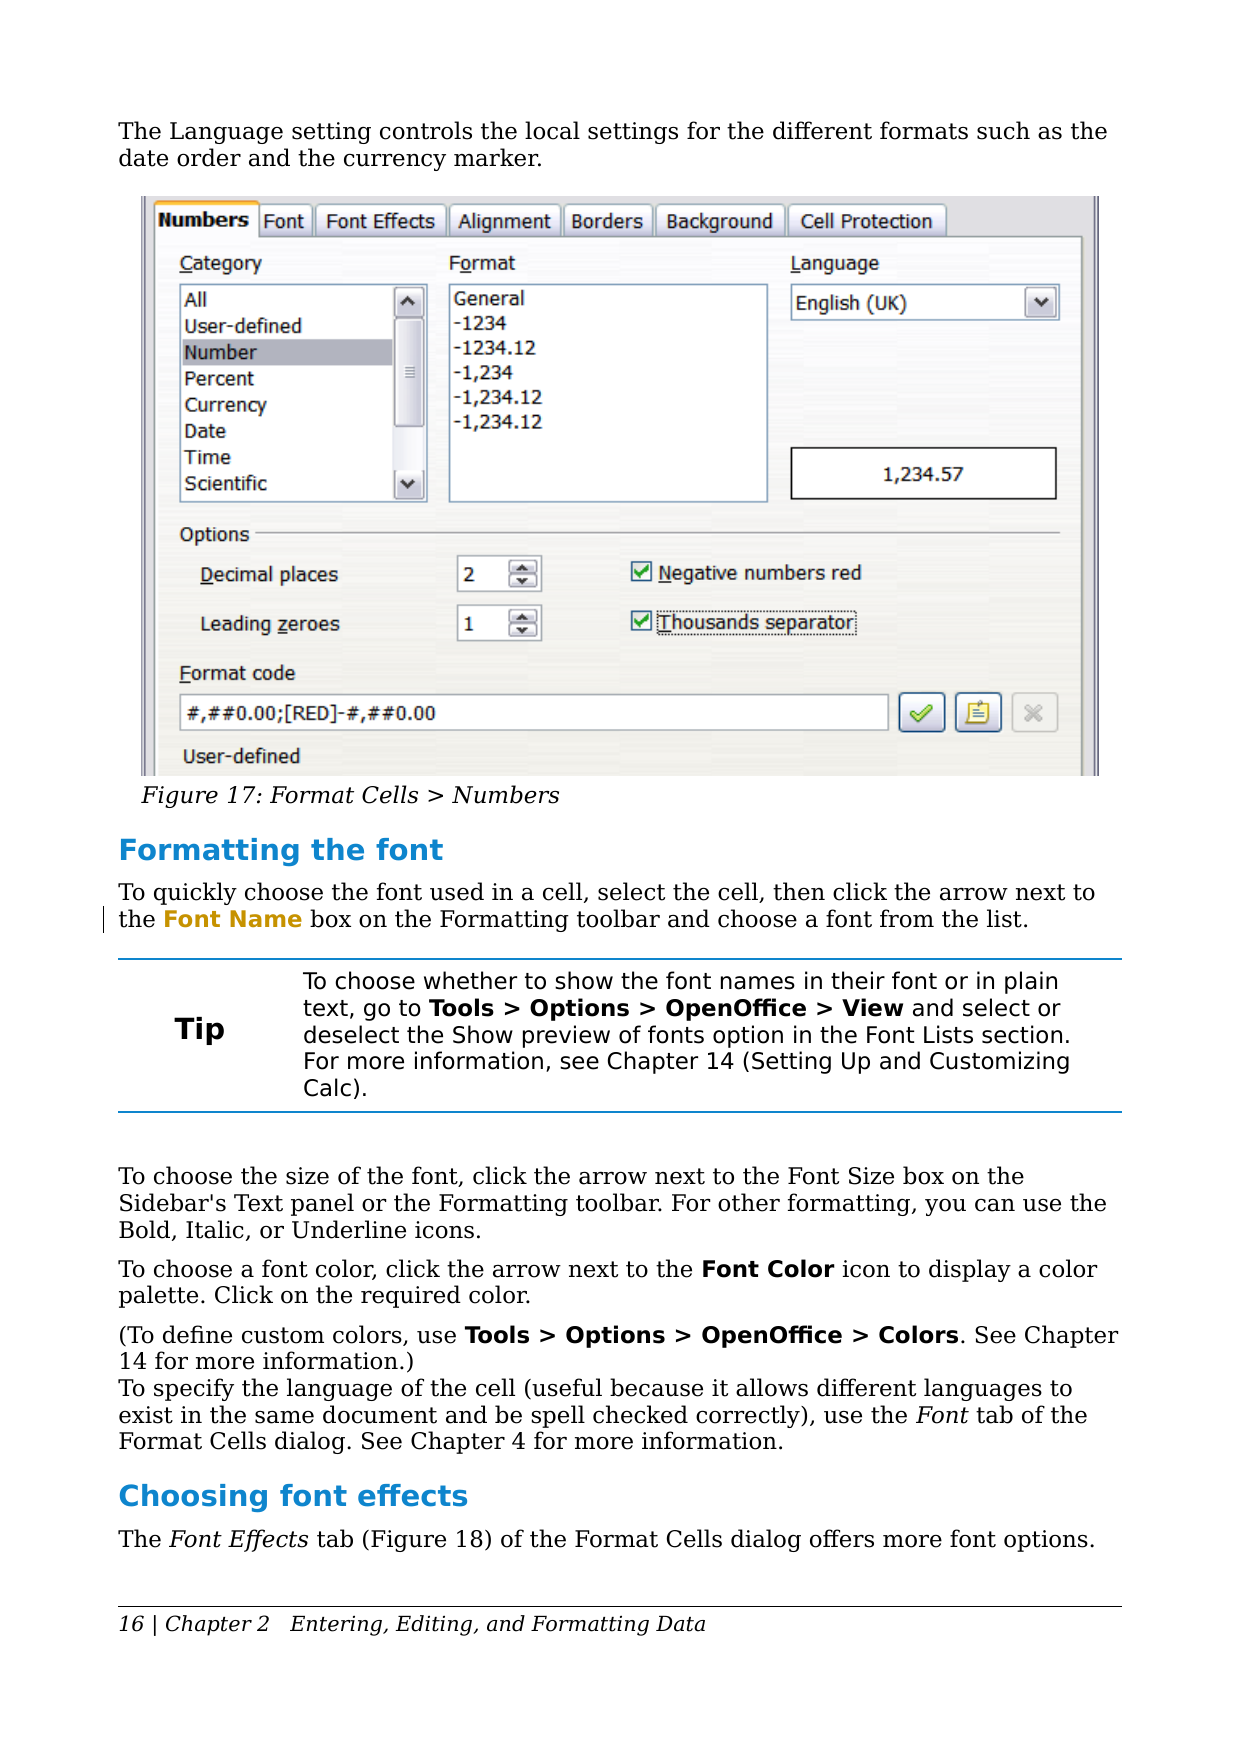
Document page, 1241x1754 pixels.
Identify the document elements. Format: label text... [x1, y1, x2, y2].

table_header To choose whether to show the font names in their font or in plain text, go to Tools > Options > OpenOffice > View and select or deselect the Show preview of fonts option in the Font Lists section. For more information, see Chapter 14 (Setting Up and Customizing Calc). [281, 960, 1122, 1111]
text (To define custom colors, use Tools > Options > OpenOffice > Colors. See Chapter 14 for more information.) [118, 1322, 1122, 1375]
text To quickly choose the font used in a cell, select the cell, then click the arrow next to the Font Name box on the Formatting toolbar and choose a font from the list. [118, 879, 1122, 933]
text To choose a font color, click the arrow next to the Font Color icon to display a color palette. Click on the required color. [118, 1256, 1122, 1309]
picture [141, 196, 1099, 776]
text The Font Effects tab (Figure 18) of the Format Cells dialog offers more font options. [118, 1526, 1122, 1552]
text The Language setting controls the local settings for the different formats such as the date order and the currency marker. [118, 118, 1122, 171]
text To specify the language of the cell (useful because it allows different languages to exist in the same document and be spell checked correctly), use the Font tab of the Format Cells dialog. See Chapter 4 for more information. [118, 1375, 1122, 1455]
table_header Tip [118, 960, 281, 1111]
text To choose the size of the font, click the arrow next to the Font Size box on the Sidebar's Text panel or the Formatting toolbar. For other formatting, you can use the Bold, Italic, or Underline icons. [118, 1163, 1122, 1243]
subtitle Choosing font effects [118, 1479, 1122, 1513]
text Figure 17: Format Cells > Numbers [141, 782, 1099, 809]
subtitle Formatting the font [118, 833, 1122, 867]
